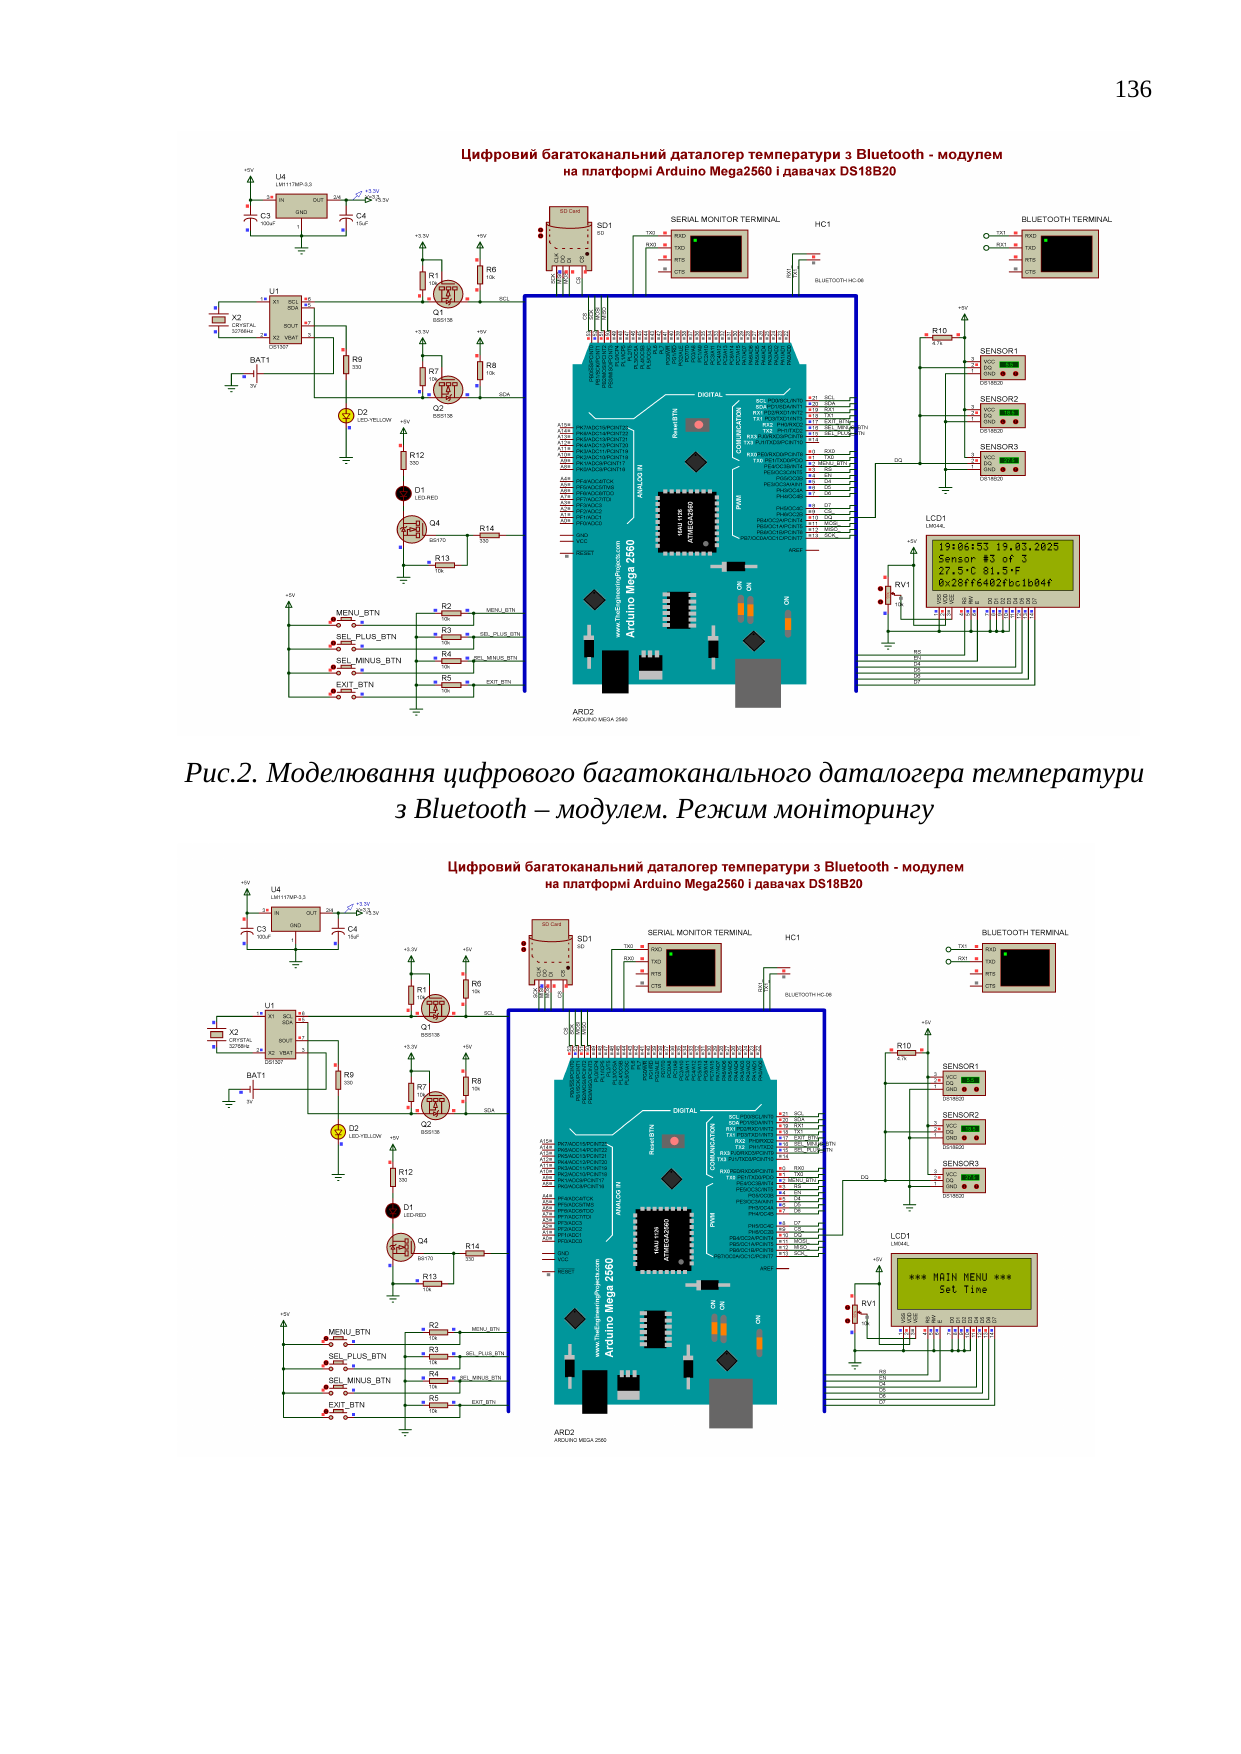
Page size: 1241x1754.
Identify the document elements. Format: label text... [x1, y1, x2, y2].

text Рис.2. Моделювання цифрового багатоканального даталогера температури з Bluetooth – модулем. Режим моніторингу [177, 755, 1152, 824]
picture [177, 131, 1140, 736]
picture [177, 843, 1095, 1457]
